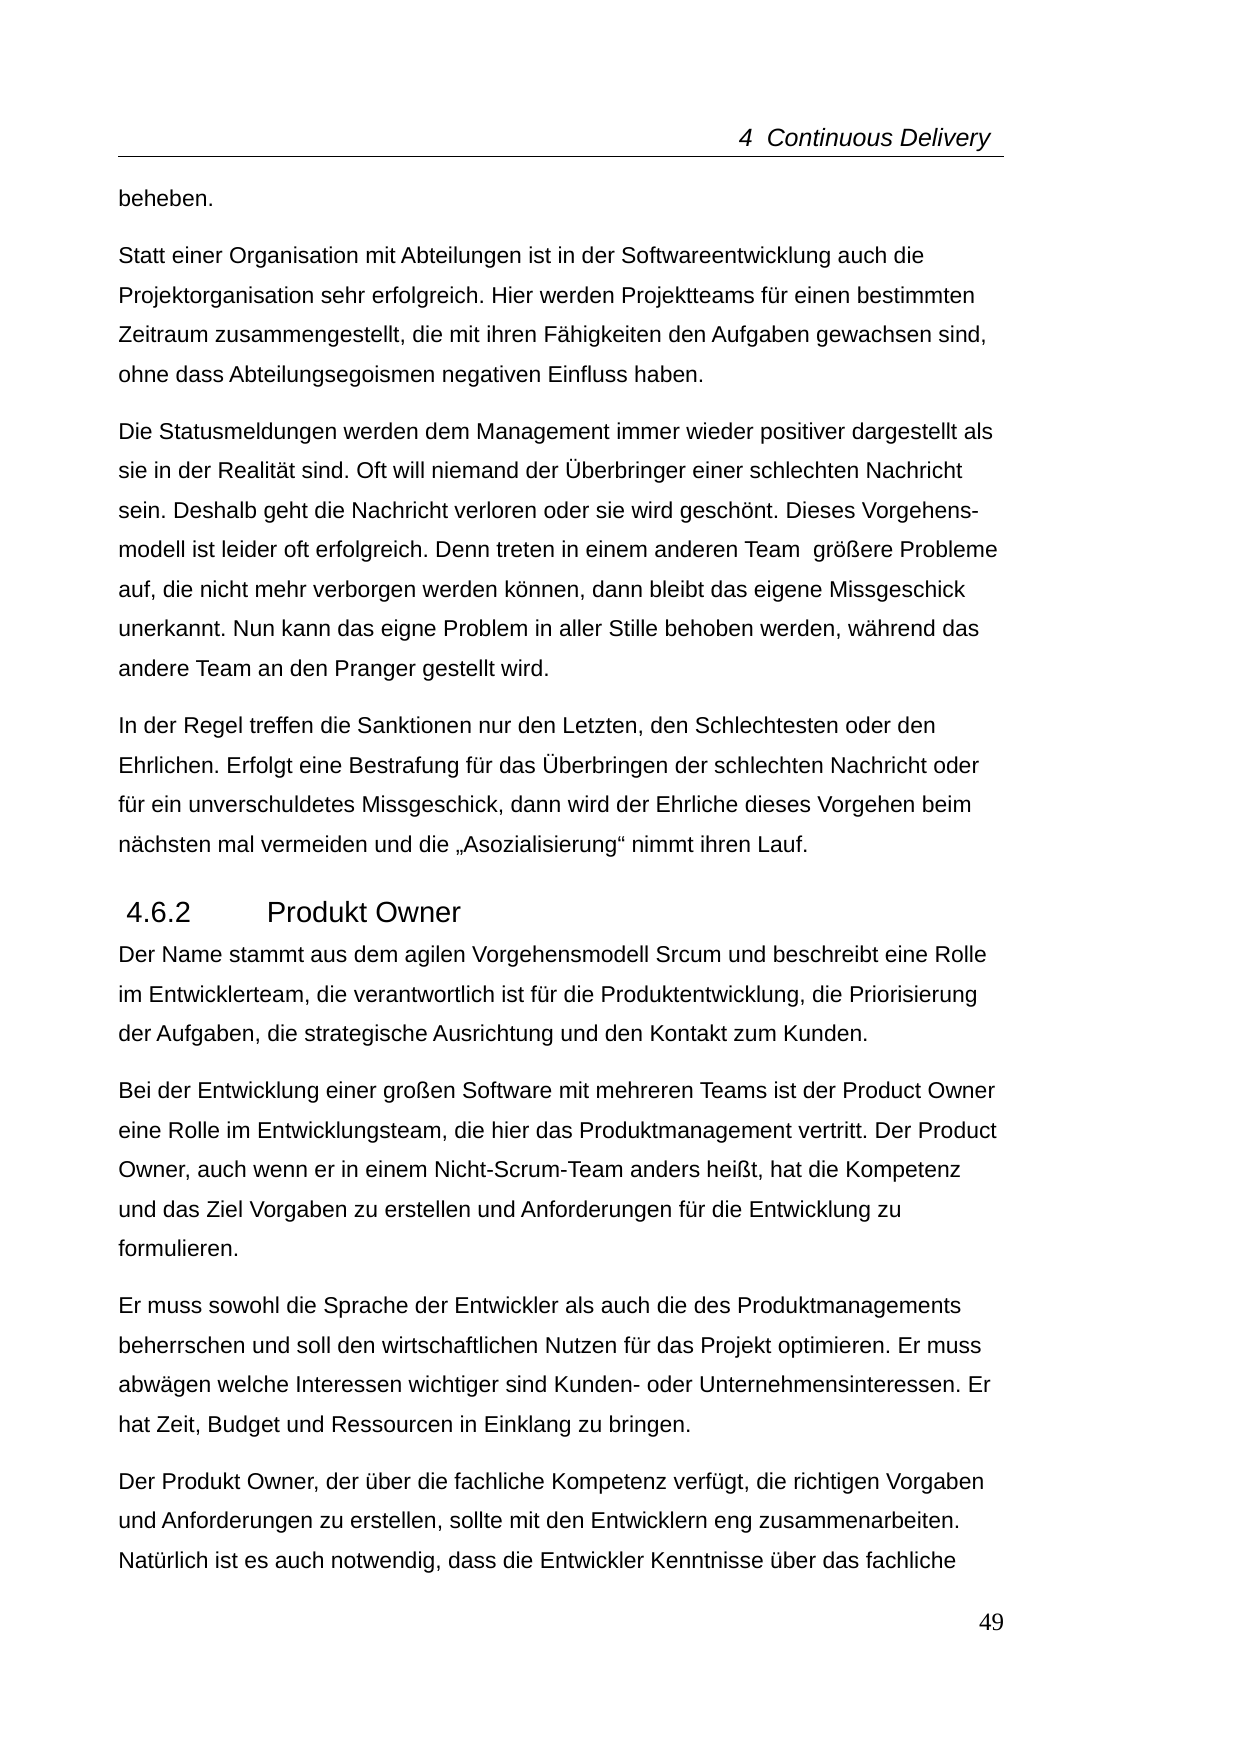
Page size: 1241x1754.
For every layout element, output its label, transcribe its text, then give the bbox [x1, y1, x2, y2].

text Die Statusmeldungen werden dem Management immer wieder positiver dargestellt als sie in der Realität sind. Oft will niemand der Überbringer einer schlechten Nachricht sein. Deshalb geht die Nachricht verloren oder sie wird geschönt. Dieses Vorgehens-modell ist leider oft erfolgreich. Denn treten in einem anderen Team größere Probleme auf, die nicht mehr verborgen werden können, dann bleibt das eigene Missgeschick unerkannt. Nun kann das eigne Problem in aller Stille behoben werden, während das andere Team an den Pranger gestellt wird. [118, 418, 1004, 681]
text Der Produkt Owner, der über die fachliche Kompetenz verfügt, die richtigen Vorgaben und Anforderungen zu erstellen, sollte mit den Entwicklern eng zusammenarbeiten. Natürlich ist es auch notwendig, dass die Entwickler Kenntnisse über das fachliche [118, 1468, 1004, 1573]
text Er muss sowohl die Sprache der Entwickler als auch die des Produktmanagements beherrschen und soll den wirtschaftlichen Nutzen für das Projekt optimieren. Er muss abwägen welche Interessen wichtiger sind Kunden- oder Unternehmensinteressen. Er hat Zeit, Budget und Ressourcen in Einklang zu bringen. [118, 1292, 1004, 1437]
text beheben. [118, 185, 1004, 212]
text Bei der Entwicklung einer großen Software mit mehreren Teams ist der Product Owner eine Rolle im Entwicklungsteam, die hier das Produktmanagement vertritt. Der Product Owner, auch wenn er in einem Nicht-Scrum-Team anders heißt, hat die Kompetenz und das Ziel Vorgaben zu erstellen und Anforderungen für die Entwicklung zu formulieren. [118, 1077, 1004, 1261]
subtitle Produkt Owner [118, 895, 1004, 928]
text Der Name stammt aus dem agilen Vorgehensmodell Srcum und beschreibt eine Rolle im Entwicklerteam, die verantwortlich ist für die Produktentwicklung, die Priorisierung der Aufgaben, die strategische Ausrichtung und den Kontakt zum Kunden. [118, 941, 1004, 1046]
text In der Regel treffen die Sanktionen nur den Letzten, den Schlechtesten oder den Ehrlichen. Erfolgt eine Bestrafung für das Überbringen der schlechten Nachricht oder für ein unverschuldetes Missgeschick, dann wird der Ehrliche dieses Vorgehen beim nächsten mal vermeiden und die „Asozialisierung“ nimmt ihren Lauf. [118, 712, 1004, 857]
text Statt einer Organisation mit Abteilungen ist in der Softwareentwicklung auch die Projektorganisation sehr erfolgreich. Hier werden Projektteams für einen bestimmten Zeitraum zusammengestellt, die mit ihren Fähigkeiten den Aufgaben gewachsen sind, ohne dass Abteilungsegoismen negativen Einfluss haben. [118, 242, 1004, 387]
